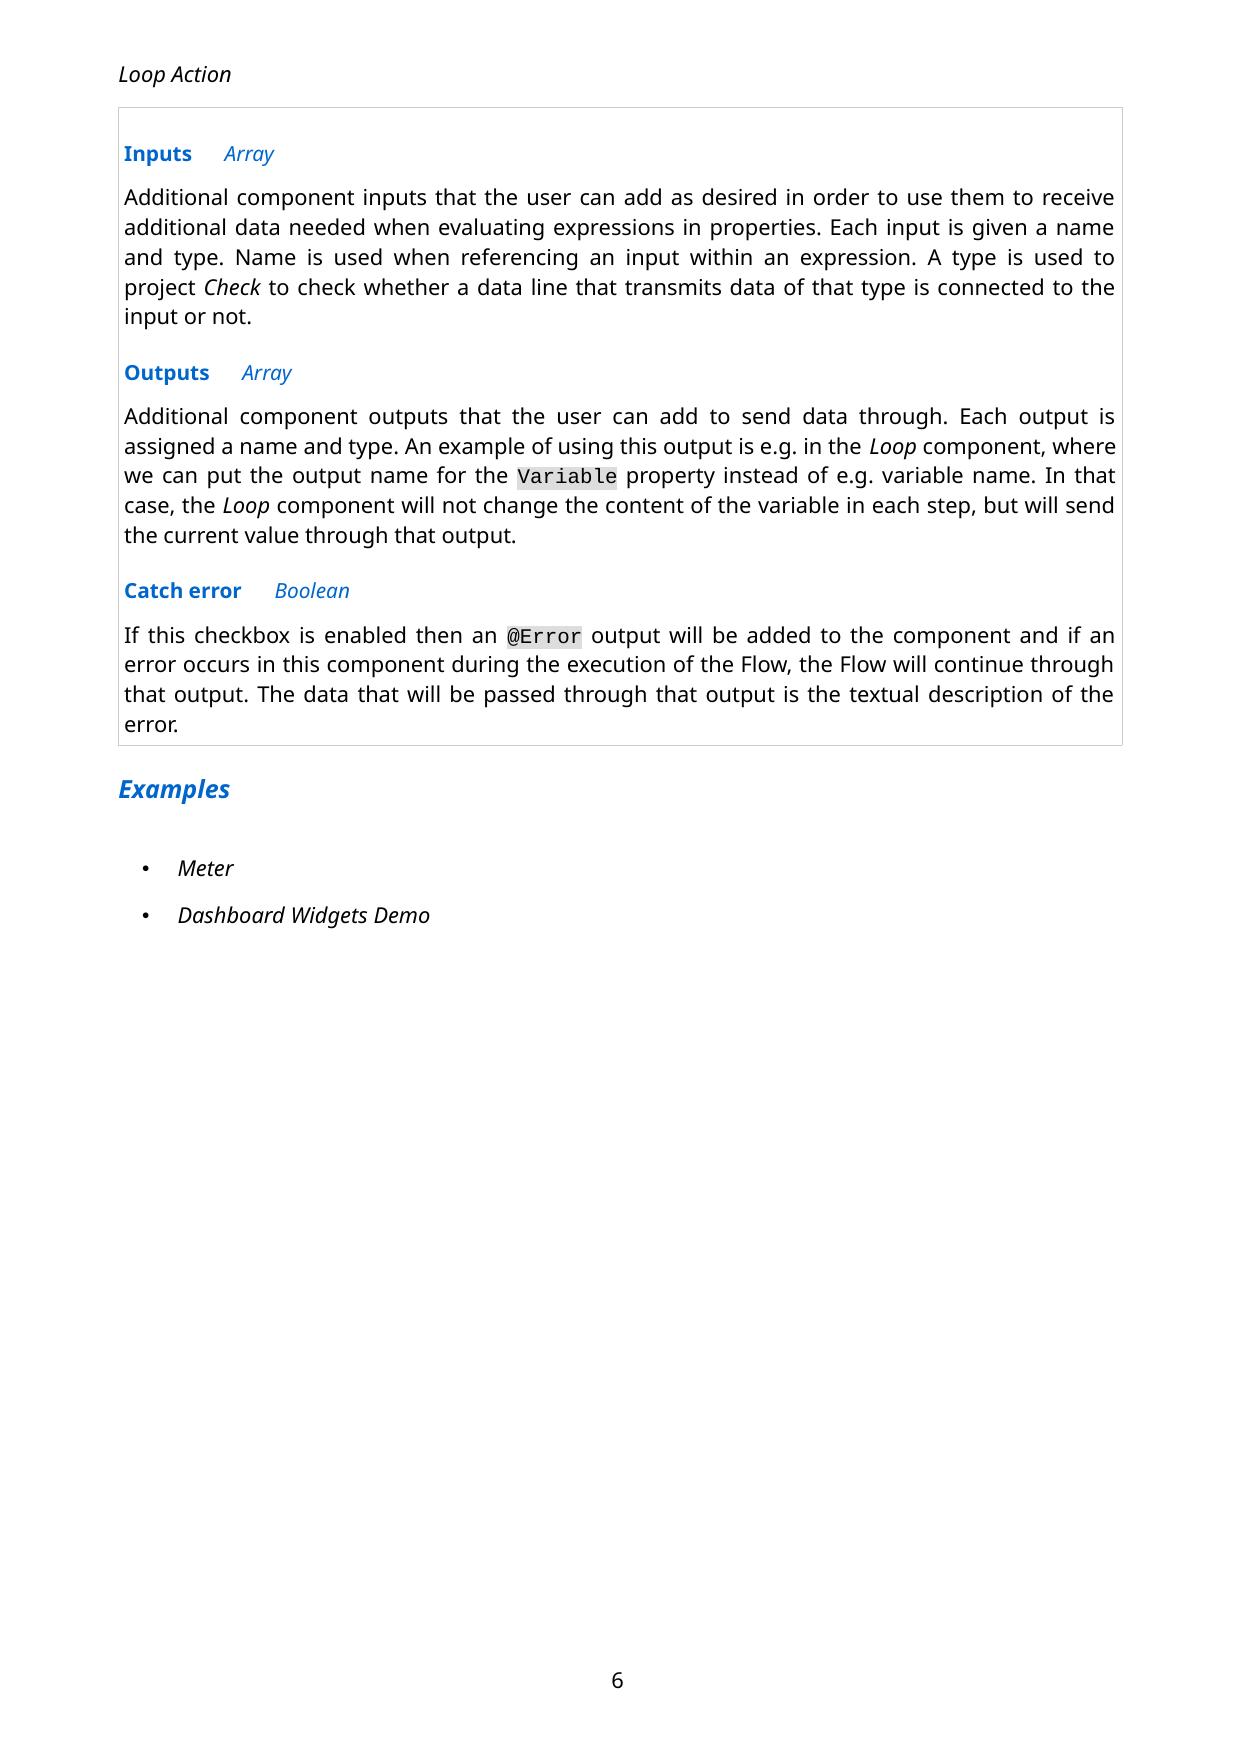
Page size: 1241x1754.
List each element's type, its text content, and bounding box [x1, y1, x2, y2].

table_cell Inputs Array Additional component inputs that the user can add as desired in order to use them to receive additional data needed when evaluating expressions in properties. Each input is given a name and type. Name is used when referencing an input within an expression. A type is used to project Check to check whether a data line that transmits data of that type is connected to the input or not. Outputs Array Additional component outputs that the user can add to send data through. Each output is assigned a name and type. An example of using this output is e.g. in the Loop component, where we can put the output name for the Variable property instead of e.g. variable name. In that case, the Loop component will not change the content of the variable in each step, but will send the current value through that output. Catch error Boolean If this checkbox is enabled then an @Error output will be added to the component and if an error occurs in this component during the execution of the Flow, the Flow will continue through that output. The data that will be passed through that output is the textual description of the error. [119, 108, 1122, 744]
list Meter [142, 853, 1110, 883]
list Dashboard Widgets Demo [142, 900, 1110, 930]
subtitle Examples [118, 771, 1122, 805]
